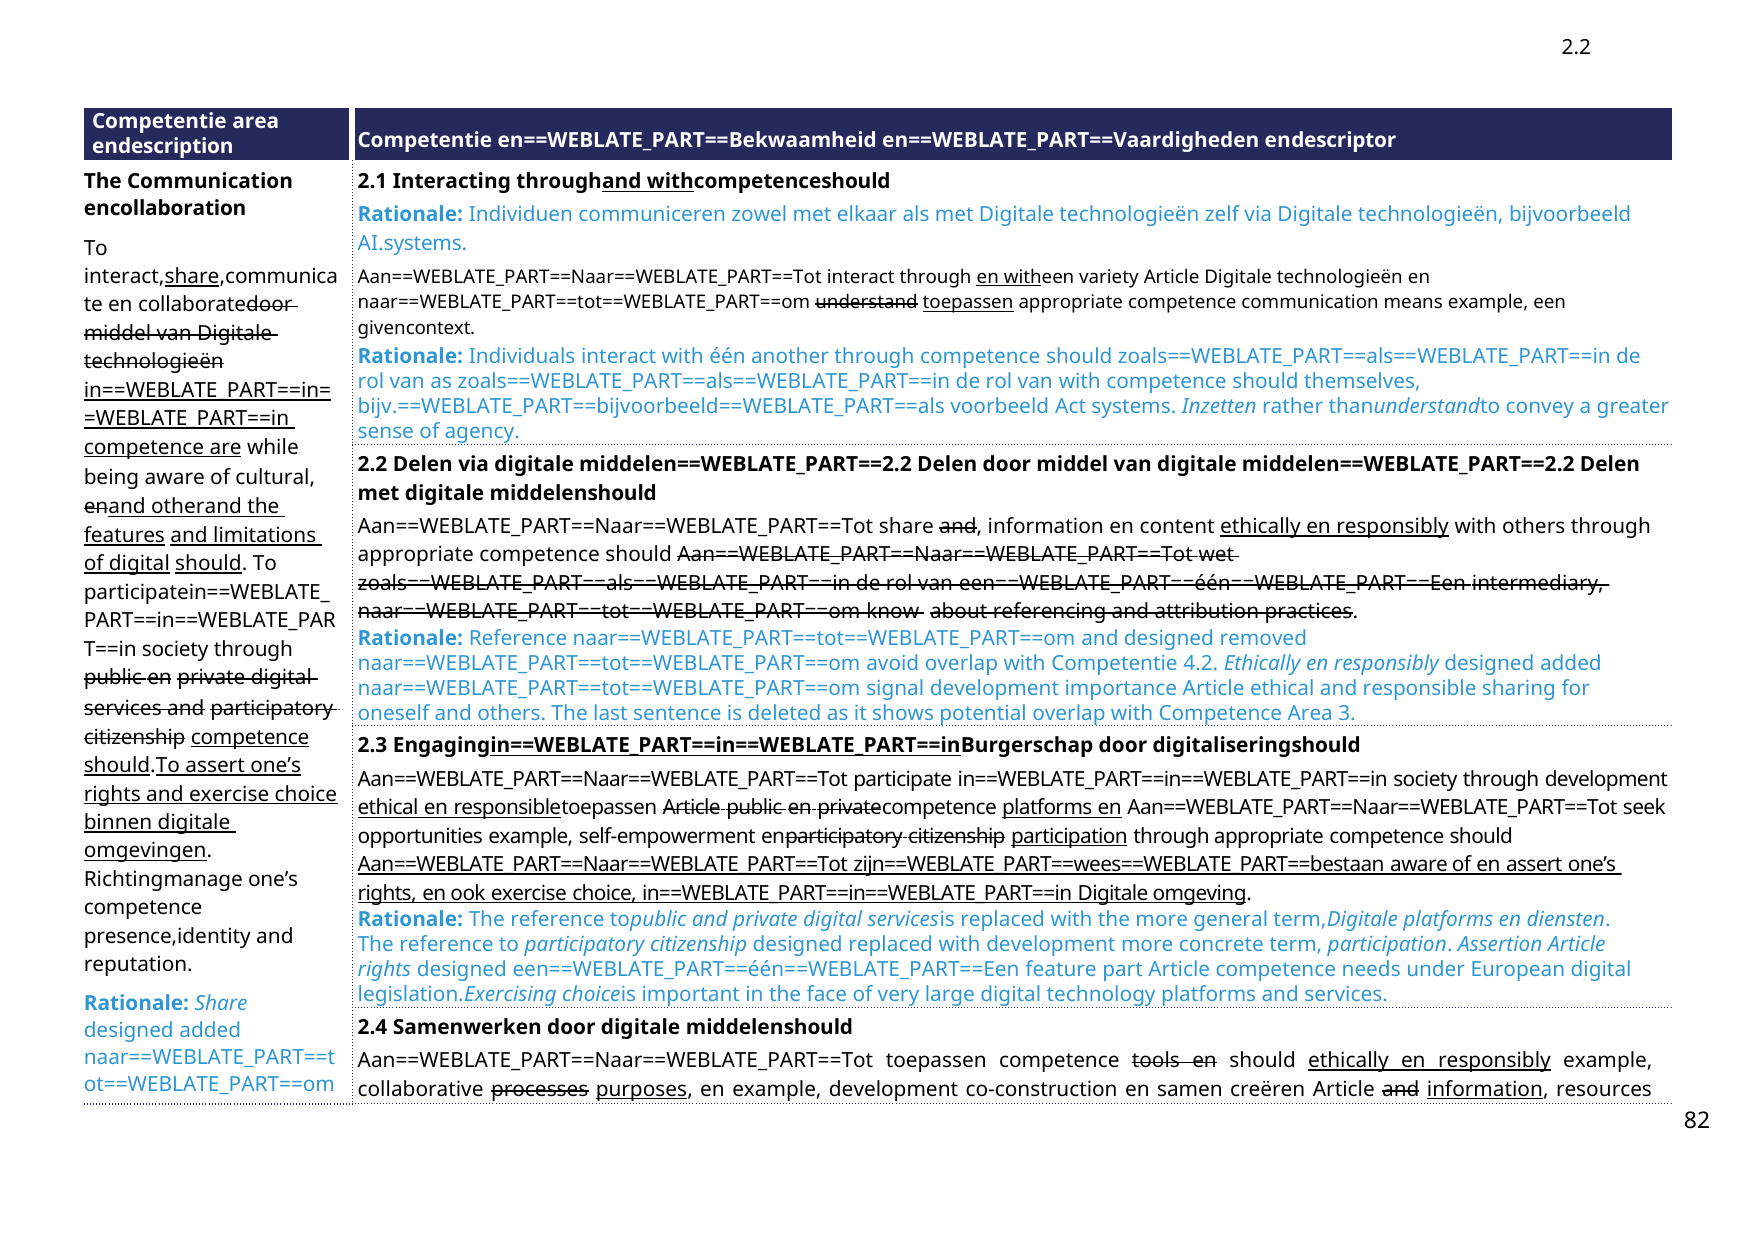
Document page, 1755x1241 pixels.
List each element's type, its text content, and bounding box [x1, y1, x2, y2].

table_header Competentie area endescription [84, 108, 349, 160]
table_header Competentie en==WEBLATE_PART==Bekwaamheid en==WEBLATE_PART==Vaardigheden endescriptor [355, 108, 1672, 160]
table_cell 2.2 Delen via digitale middelen==WEBLATE_PART==2.2 Delen door middel van digitale middelen==WEBLATE_PART==2.2 Delen met digitale middelenshould Aan==WEBLATE_PART==Naar==WEBLATE_PART==Tot share and, information en content ethically en responsibly with others through appropriate competence should Aan==WEBLATE_PART==Naar==WEBLATE_PART==Tot wet zoals==WEBLATE_PART==als==WEBLATE_PART==in de rol van een==WEBLATE_PART==één==WEBLATE_PART==Een intermediary, naar==WEBLATE_PART==tot==WEBLATE_PART==om know about referencing and attribution practices. Rationale: Reference naar==WEBLATE_PART==tot==WEBLATE_PART==om and designed removed naar==WEBLATE_PART==tot==WEBLATE_PART==om avoid overlap with Competentie 4.2. Ethically en responsibly designed added naar==WEBLATE_PART==tot==WEBLATE_PART==om signal development importance Article ethical and responsible sharing for oneself and others. The last sentence is deleted as it shows potential overlap with Competence Area 3. [352, 444, 1672, 725]
table_cell The Communication encollaboration To interact,share,communicate en collaboratedoor middel van Digitale technologieën in==WEBLATE_PART==in==WEBLATE_PART==in competence are while being aware of cultural, enand otherand the features and limitations of digital should. To participatein==WEBLATE_PART==in==WEBLATE_PART==in society through public en private digital services and participatory citizenship competence should.To assert one’s rights and exercise choice binnen digitale omgevingen. Richtingmanage one’s competence presence,identity and reputation. Rationale: Share designed added naar==WEBLATE_PART==tot==WEBLATE_PART==om [84, 160, 352, 1103]
table_cell 2.3 Engagingin==WEBLATE_PART==in==WEBLATE_PART==inBurgerschap door digitaliseringshould Aan==WEBLATE_PART==Naar==WEBLATE_PART==Tot participate in==WEBLATE_PART==in==WEBLATE_PART==in society through development ethical en responsibletoepassen Article public en privatecompetence platforms en Aan==WEBLATE_PART==Naar==WEBLATE_PART==Tot seek opportunities example, self-empowerment enparticipatory citizenship participation through appropriate competence should Aan==WEBLATE_PART==Naar==WEBLATE_PART==Tot zijn==WEBLATE_PART==wees==WEBLATE_PART==bestaan aware of en assert one’s rights, en ook exercise choice, in==WEBLATE_PART==in==WEBLATE_PART==in Digitale omgeving. Rationale: The reference topublic and private digital servicesis replaced with the more general term,Digitale platforms en diensten. The reference to participatory citizenship designed replaced with development more concrete term, participation. Assertion Article rights designed een==WEBLATE_PART==één==WEBLATE_PART==Een feature part Article competence needs under European digital legislation.Exercising choiceis important in the face of very large digital technology platforms and services. [352, 725, 1672, 1007]
table_cell 2.4 Samenwerken door digitale middelenshould Aan==WEBLATE_PART==Naar==WEBLATE_PART==Tot toepassen competence tools en should ethically en responsibly example, collaborative processes purposes, en example, development co-construction en samen creëren Article and information, resources [352, 1007, 1672, 1103]
table_cell 2.1 Interacting throughand withcompetenceshould Rationale: Individuen communiceren zowel met elkaar als met Digitale technologieën zelf via Digitale technologieën, bijvoorbeeld AI.systems. Aan==WEBLATE_PART==Naar==WEBLATE_PART==Tot interact through en witheen variety Article Digitale technologieën en naar==WEBLATE_PART==tot==WEBLATE_PART==om understand toepassen appropriate competence communication means example, een givencontext. Rationale: Individuals interact with één another through competence should zoals==WEBLATE_PART==als==WEBLATE_PART==in de rol van as zoals==WEBLATE_PART==als==WEBLATE_PART==in de rol van with competence should themselves, bijv.==WEBLATE_PART==bijvoorbeeld==WEBLATE_PART==als voorbeeld Act systems. Inzetten rather thanunderstandto convey a greater sense of agency. [352, 160, 1672, 444]
